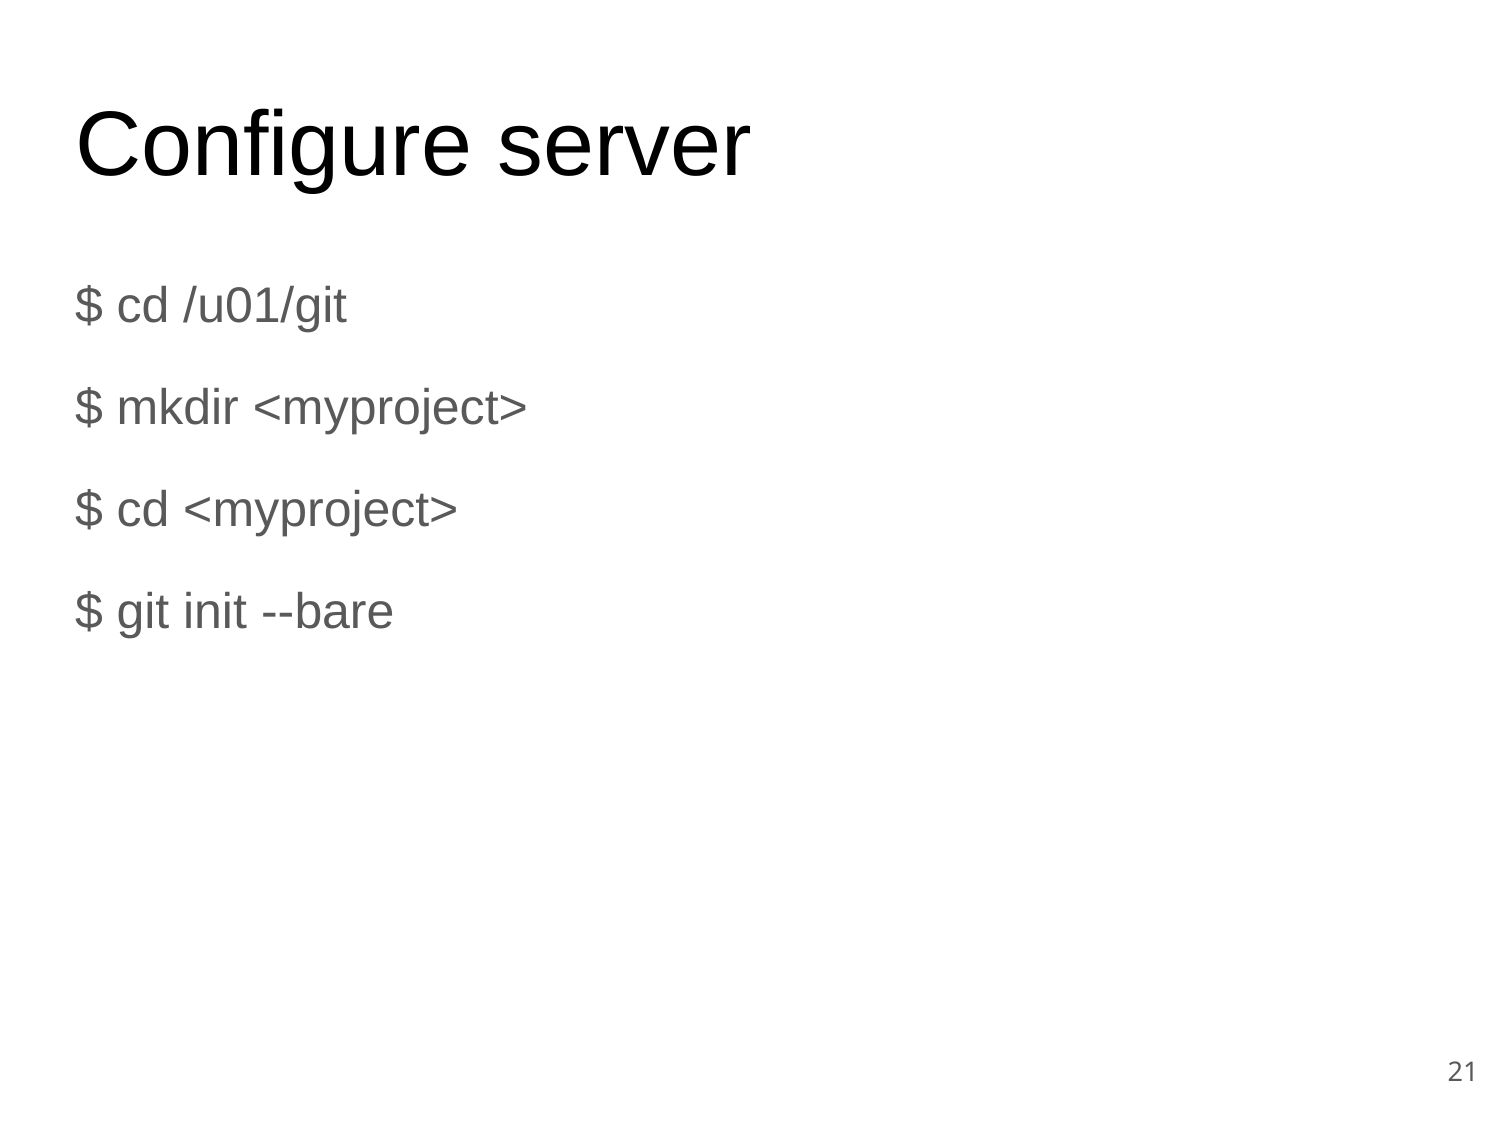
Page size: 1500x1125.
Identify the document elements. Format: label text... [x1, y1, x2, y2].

slide_number [1403, 1038, 1494, 1125]
list $ cd /u01/git $ mkdir <myproject> $ cd <myproject> $ git init --bare [75, 263, 1425, 916]
title Configure server [75, 44, 1425, 233]
